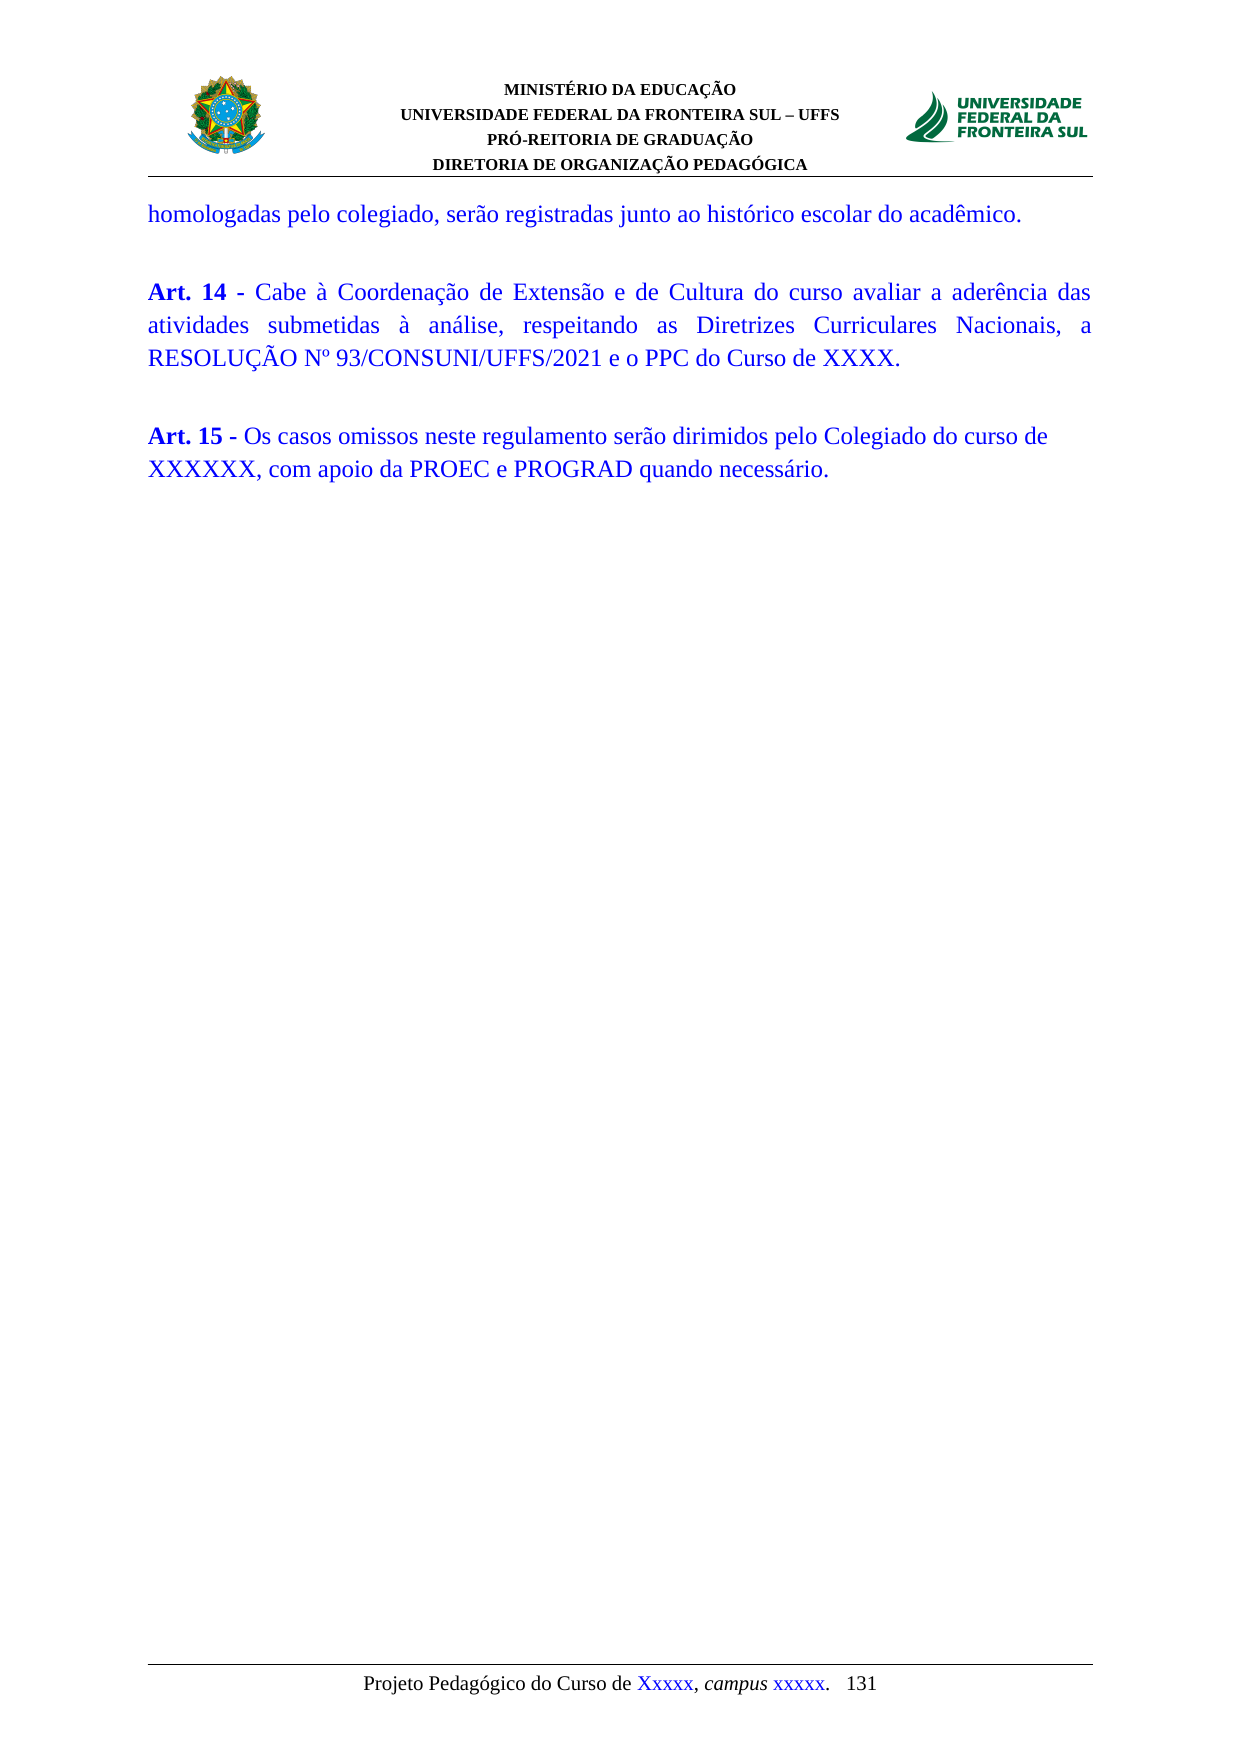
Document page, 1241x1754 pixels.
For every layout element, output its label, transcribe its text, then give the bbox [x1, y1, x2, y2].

text Art. 14 - Cabe à Coordenação de Extensão e de Cultura do curso avaliar a aderência das atividades submetidas à análise, respeitando as Diretrizes Curriculares Nacionais, a RESOLUÇÃO Nº 93/CONSUNI/UFFS/2021 e o PPC do Curso de XXXX. [148, 277, 1093, 372]
text Art. 15 - Os casos omissos neste regulamento serão dirimidos pelo Colegiado do curso de XXXXXX, com apoio da PROEC e PROGRAD quando necessário. [148, 421, 1093, 483]
picture [903, 90, 1090, 146]
picture [187, 76, 265, 154]
text homologadas pelo colegiado, serão registradas junto ao histórico escolar do acadêmico. [148, 199, 1093, 228]
